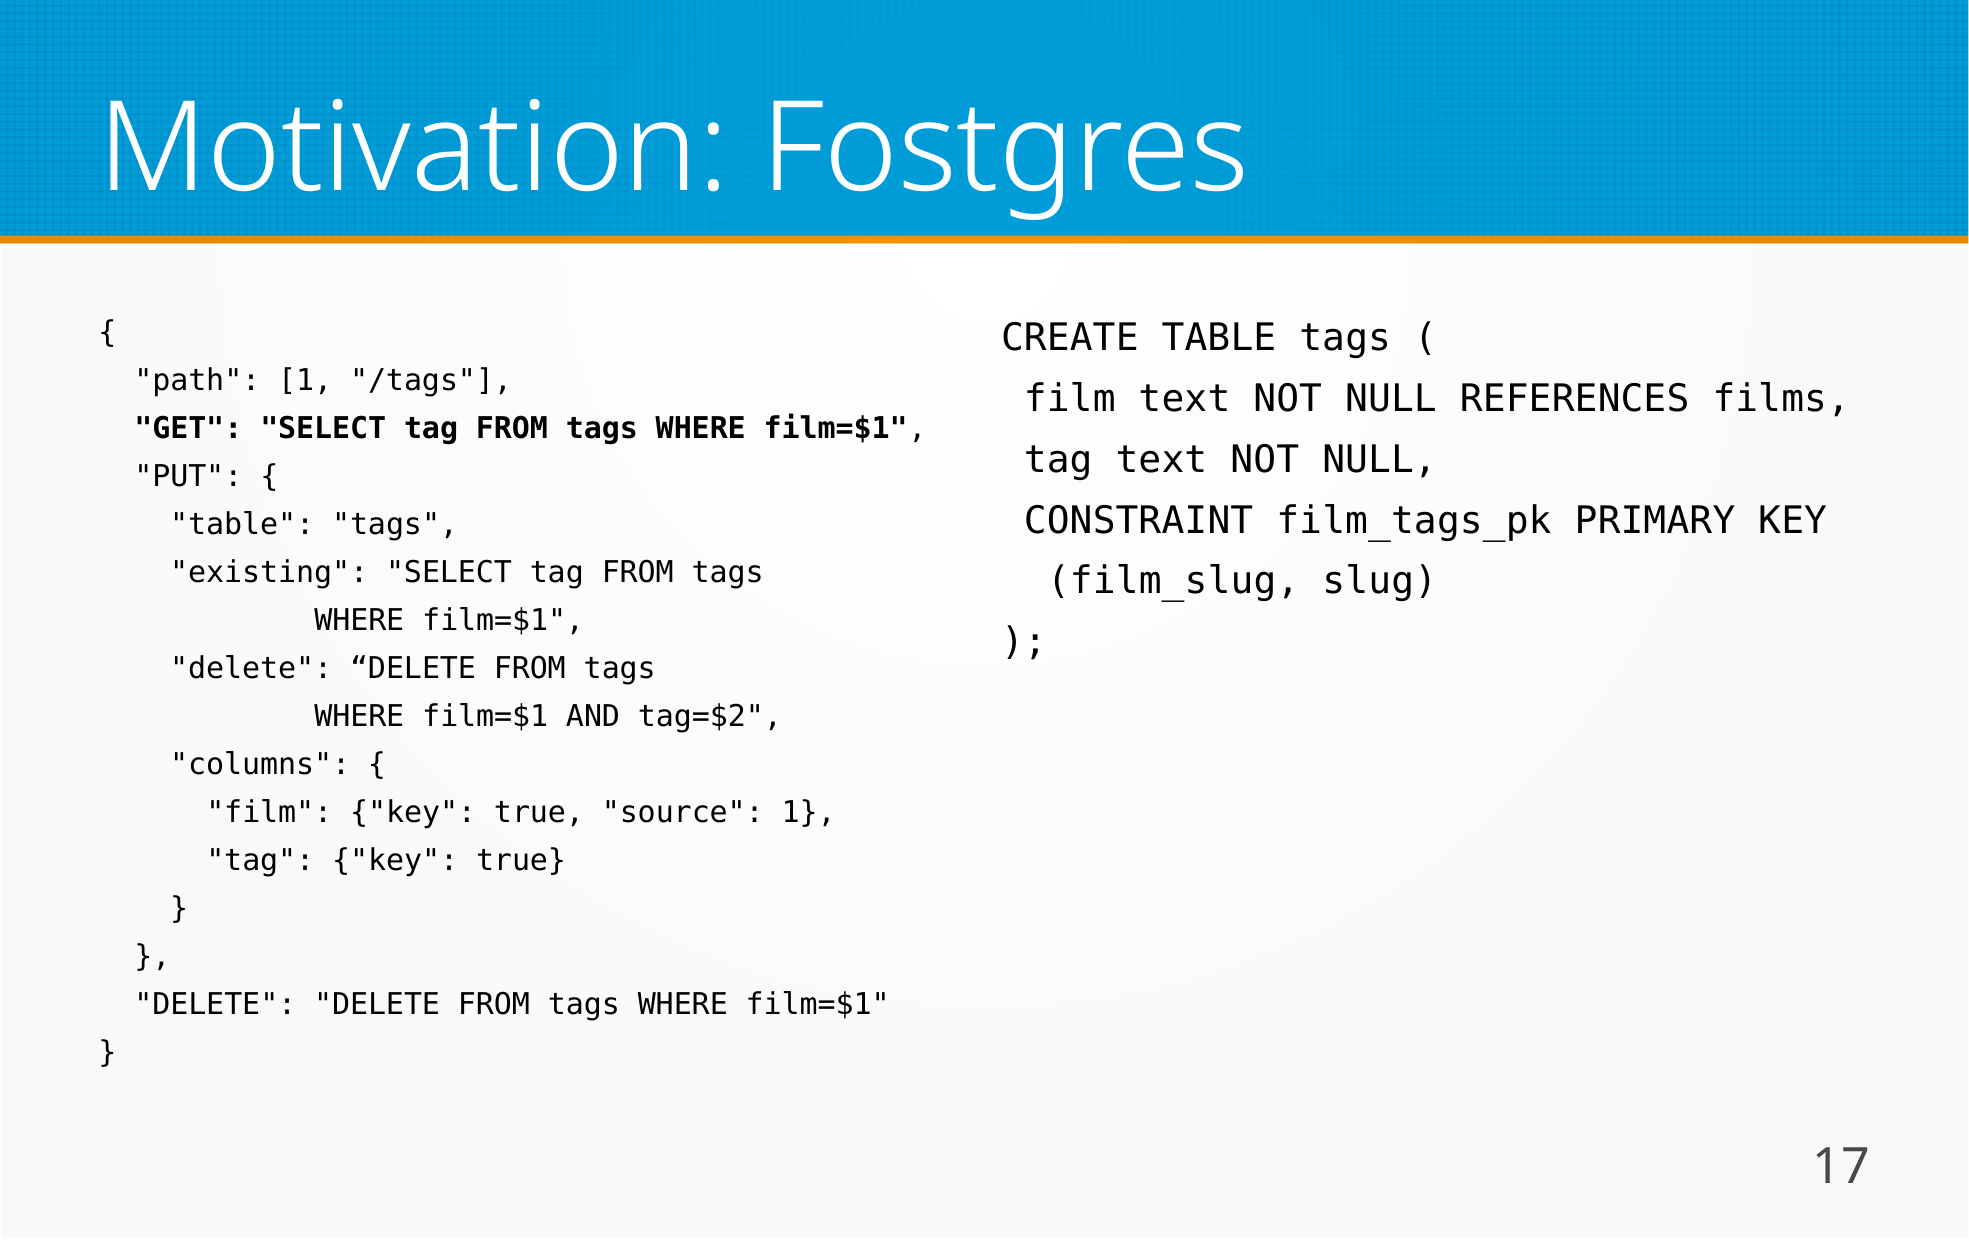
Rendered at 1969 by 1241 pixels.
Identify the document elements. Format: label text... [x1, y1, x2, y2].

list CREATE TABLE tags ( film text NOT NULL REFERENCES films, tag text NOT NULL, CONSTRAINT film_tags_pk PRIMARY KEY (film_slug, slug) ); [1001, 315, 1861, 680]
picture [0, 236, 1969, 1241]
title Motivation: Fostgres [98, 19, 1870, 227]
list { "path": [1, "/tags"], "GET": "SELECT tag FROM tags WHERE film=$1", "PUT": { "table": "tags", "existing": "SELECT tag FROM tags WHERE film=$1", "delete": “DELETE FROM tags WHERE film=$1 AND tag=$2", "columns": { "film": {"key": true, "source": 1}, "tag": {"key": true} } }, "DELETE": "DELETE FROM tags WHERE film=$1" } [98, 315, 958, 1081]
